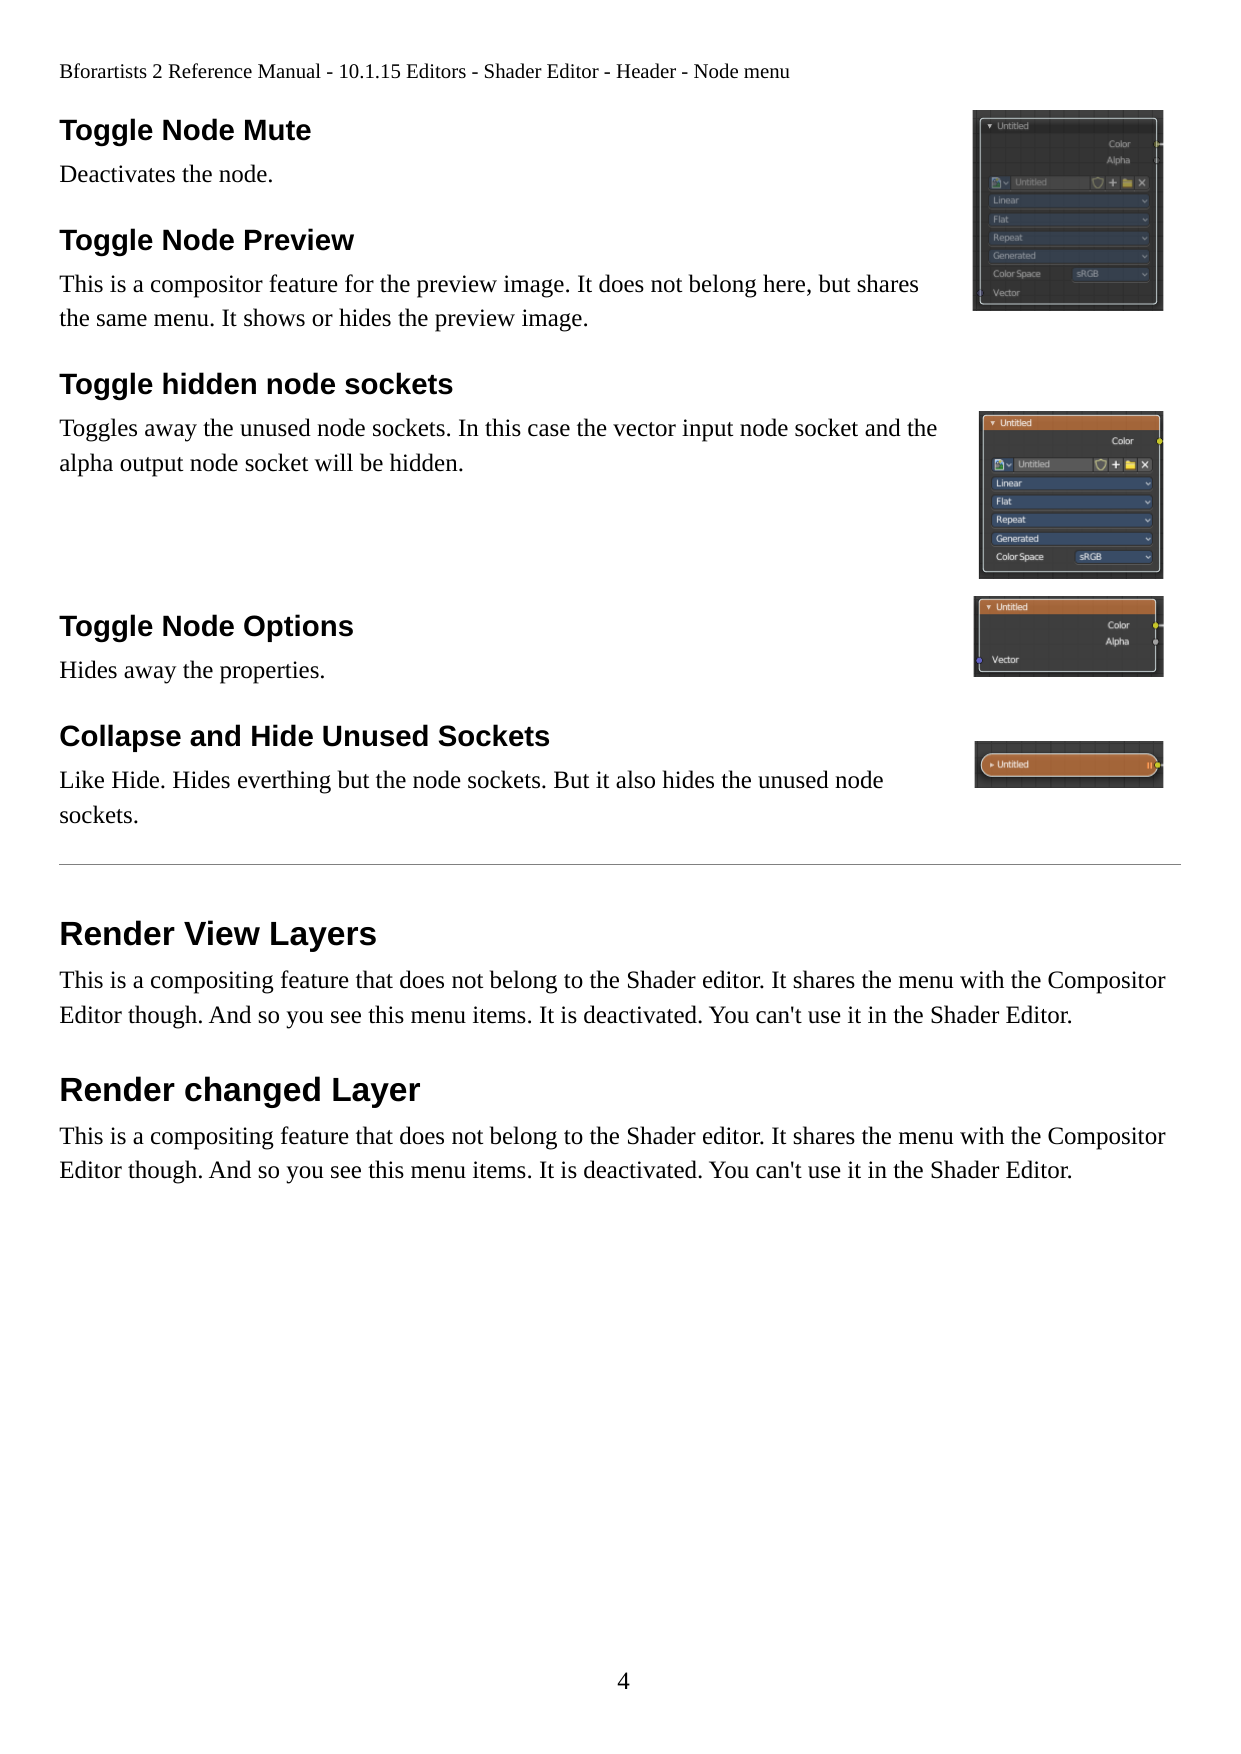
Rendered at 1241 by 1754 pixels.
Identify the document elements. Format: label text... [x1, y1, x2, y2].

subtitle Toggle Node Mute [59, 113, 972, 146]
subtitle [1164, 113, 1181, 146]
subtitle Collapse and Hide Unused Sockets [59, 719, 1181, 753]
subtitle [1164, 609, 1181, 643]
text This is a compositor feature for the preview image. It does not belong here, but shares the same menu. It shows or hides the preview image. [59, 269, 1181, 332]
picture [974, 741, 1164, 788]
text This is a compositing feature that does not belong to the Shader editor. It shares the menu with the Compositor Editor though. And so you see this menu items. It is deactivated. You can't use it in the Shader Editor. [59, 1121, 1181, 1184]
picture [973, 596, 1164, 677]
picture [972, 110, 1164, 311]
subtitle Render changed Layer [59, 1069, 1181, 1108]
subtitle Render View Layers [59, 914, 1181, 953]
picture [978, 411, 1164, 579]
text Like Hide. Hides everthing but the node sockets. But it also hides the unused node sockets. [59, 766, 1181, 829]
subtitle Toggle Node Preview [59, 222, 972, 256]
subtitle [1164, 222, 1181, 256]
text Toggles away the unused node sockets. In this case the vector input node socket and the alpha output node socket will be hidden. [59, 413, 978, 476]
text Hides away the properties. [59, 656, 1181, 684]
subtitle Toggle hidden node sockets [59, 367, 1181, 401]
text This is a compositing feature that does not belong to the Shader editor. It shares the menu with the Compositor Editor though. And so you see this menu items. It is deactivated. You can't use it in the Shader Editor. [59, 965, 1181, 1028]
subtitle Toggle Node Options [59, 609, 973, 643]
text Deactivates the node. [59, 159, 972, 188]
text [1164, 159, 1181, 188]
